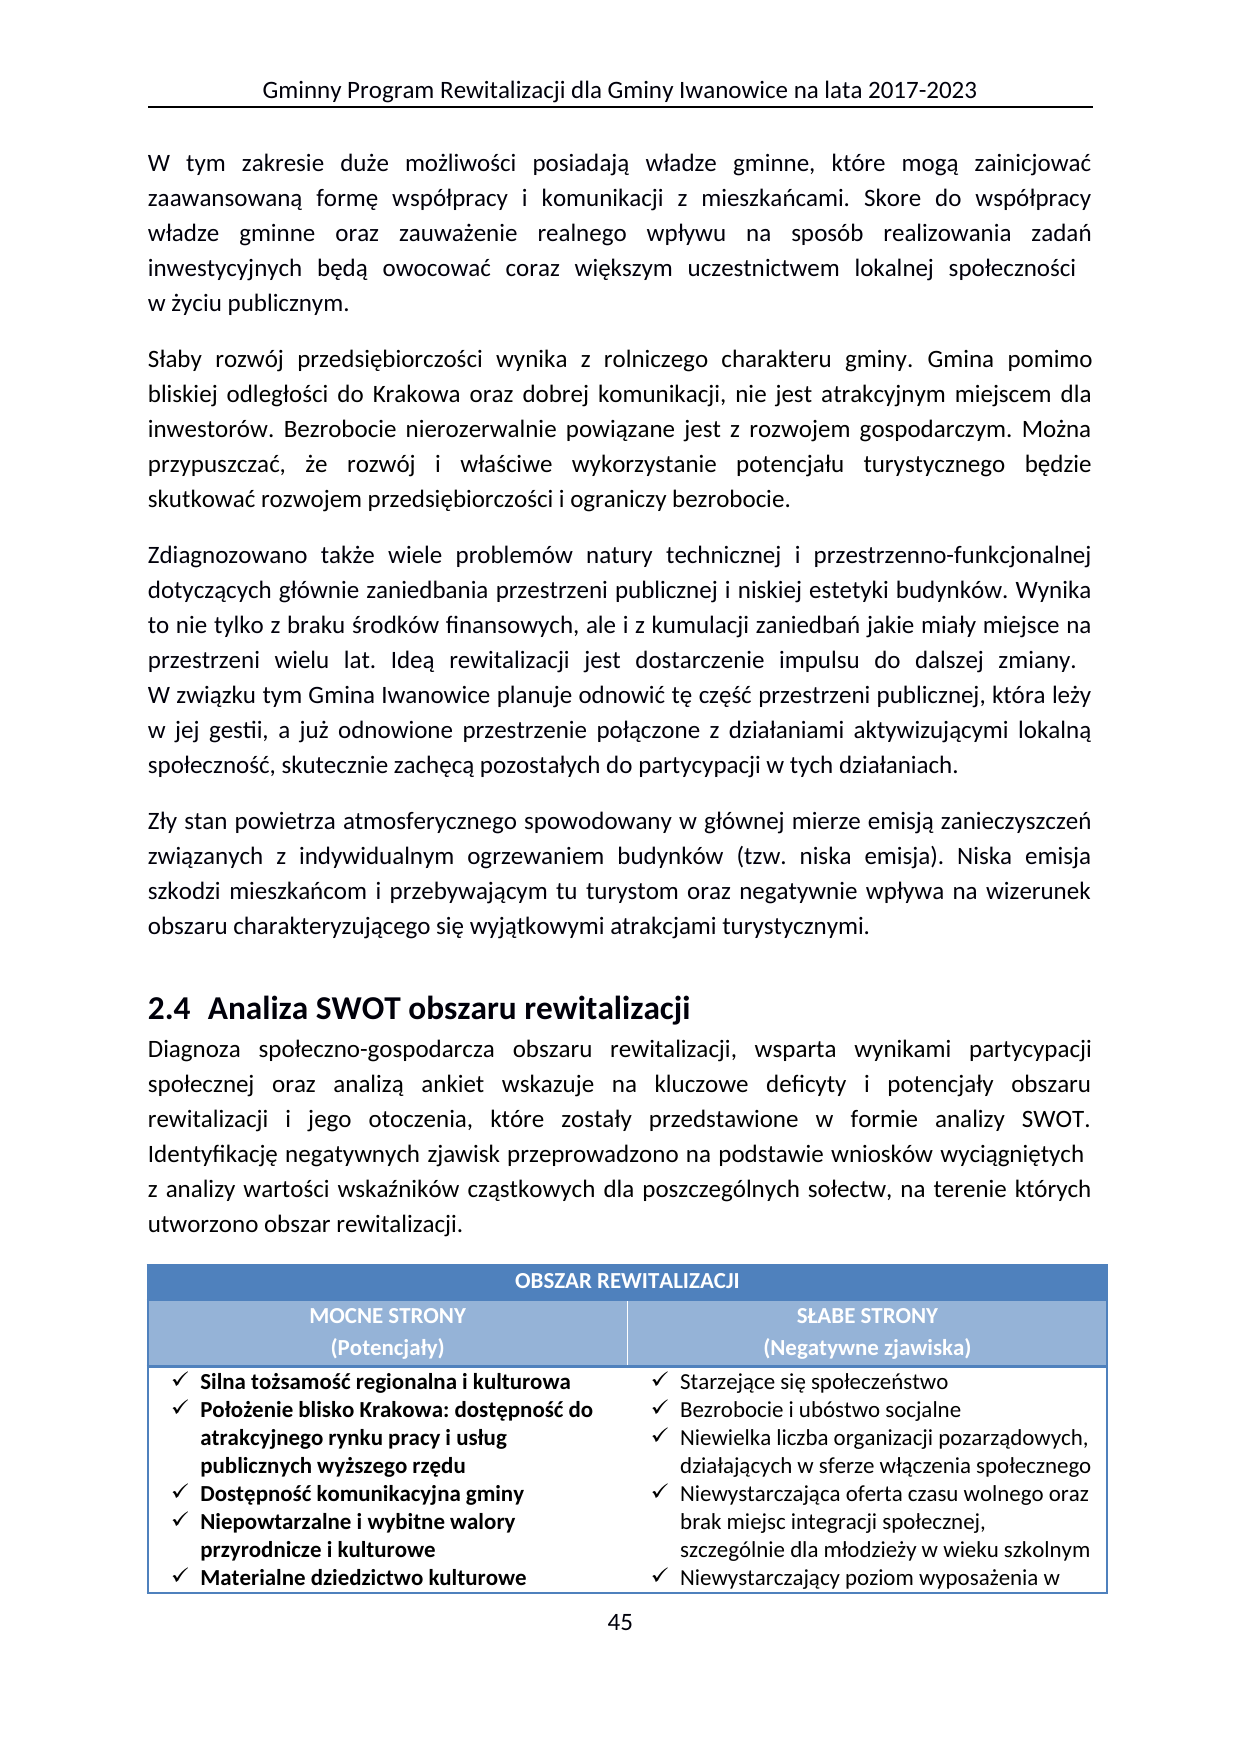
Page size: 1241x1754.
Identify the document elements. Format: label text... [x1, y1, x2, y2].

table_cell MOCNE STRONY (Potencjały) [149, 1301, 627, 1365]
text Zły stan powietrza atmosferycznego spowodowany w głównej mierze emisją zanieczyszczeń związanych z indywidualnym ogrzewaniem budynków (tzw. niska emisja). Niska emisja szkodzi mieszkańcom i przebywającym tu turystom oraz negatywnie wpływa na wizerunek obszaru charakteryzującego się wyjątkowymi atrakcjami turystycznymi. [148, 805, 1093, 941]
table_cell SŁABE STRONY (Negatywne zjawiska) [628, 1301, 1106, 1365]
text Słaby rozwój przedsiębiorczości wynika z rolniczego charakteru gminy. Gmina pomimo bliskiej odległości do Krakowa oraz dobrej komunikacji, nie jest atrakcyjnym miejscem dla inwestorów. Bezrobocie nierozerwalnie powiązane jest z rozwojem gospodarczym. Można przypuszczać, że rozwój i właściwe wykorzystanie potencjału turystycznego będzie skutkować rozwojem przedsiębiorczości i ograniczy bezrobocie. [148, 343, 1093, 514]
table_header OBSZAR REWITALIZACJI [149, 1266, 1106, 1299]
table_cell Starzejące się społeczeństwo Bezrobocie i ubóstwo socjalne Niewielka liczba organizacji pozarządowych, działających w sferze włączenia społecznego Niewystarczająca oferta czasu wolnego oraz brak miejsc integracji społecznej, szczególnie dla młodzieży w wieku szkolnym Niewystarczający poziom wyposażenia w [628, 1368, 1106, 1592]
text Diagnoza społeczno-gospodarcza obszaru rewitalizacji, wsparta wynikami partycypacji społecznej oraz analizą ankiet wskazuje na kluczowe deficyty i potencjały obszaru rewitalizacji i jego otoczenia, które zostały przedstawione w formie analizy SWOT. Identyfikację negatywnych zjawisk przeprowadzono na podstawie wniosków wyciągniętych z analizy wartości wskaźników cząstkowych dla poszczególnych sołectw, na terenie których utworzono obszar rewitalizacji. [148, 1033, 1093, 1239]
subtitle Analiza SWOT obszaru rewitalizacji [148, 987, 1093, 1027]
text Zdiagnozowano także wiele problemów natury technicznej i przestrzenno-funkcjonalnej dotyczących głównie zaniedbania przestrzeni publicznej i niskiej estetyki budynków. Wynika to nie tylko z braku środków finansowych, ale i z kumulacji zaniedbań jakie miały miejsce na przestrzeni wielu lat. Ideą rewitalizacji jest dostarczenie impulsu do dalszej zmiany. W związku tym Gmina Iwanowice planuje odnowić tę część przestrzeni publicznej, która leży w jej gestii, a już odnowione przestrzenie połączone z działaniami aktywizującymi lokalną społeczność, skutecznie zachęcą pozostałych do partycypacji w tych działaniach. [148, 539, 1093, 780]
table_cell Silna tożsamość regionalna i kulturowa Położenie blisko Krakowa: dostępność do atrakcyjnego rynku pracy i usług publicznych wyższego rzędu Dostępność komunikacyjna gminy Niepowtarzalne i wybitne walory przyrodnicze i kulturowe Materialne dziedzictwo kulturowe [149, 1368, 627, 1592]
text W tym zakresie duże możliwości posiadają władze gminne, które mogą zainicjować zaawansowaną formę współpracy i komunikacji z mieszkańcami. Skore do współpracy władze gminne oraz zauważenie realnego wpływu na sposób realizowania zadań inwestycyjnych będą owocować coraz większym uczestnictwem lokalnej społeczności w życiu publicznym. [148, 148, 1093, 318]
